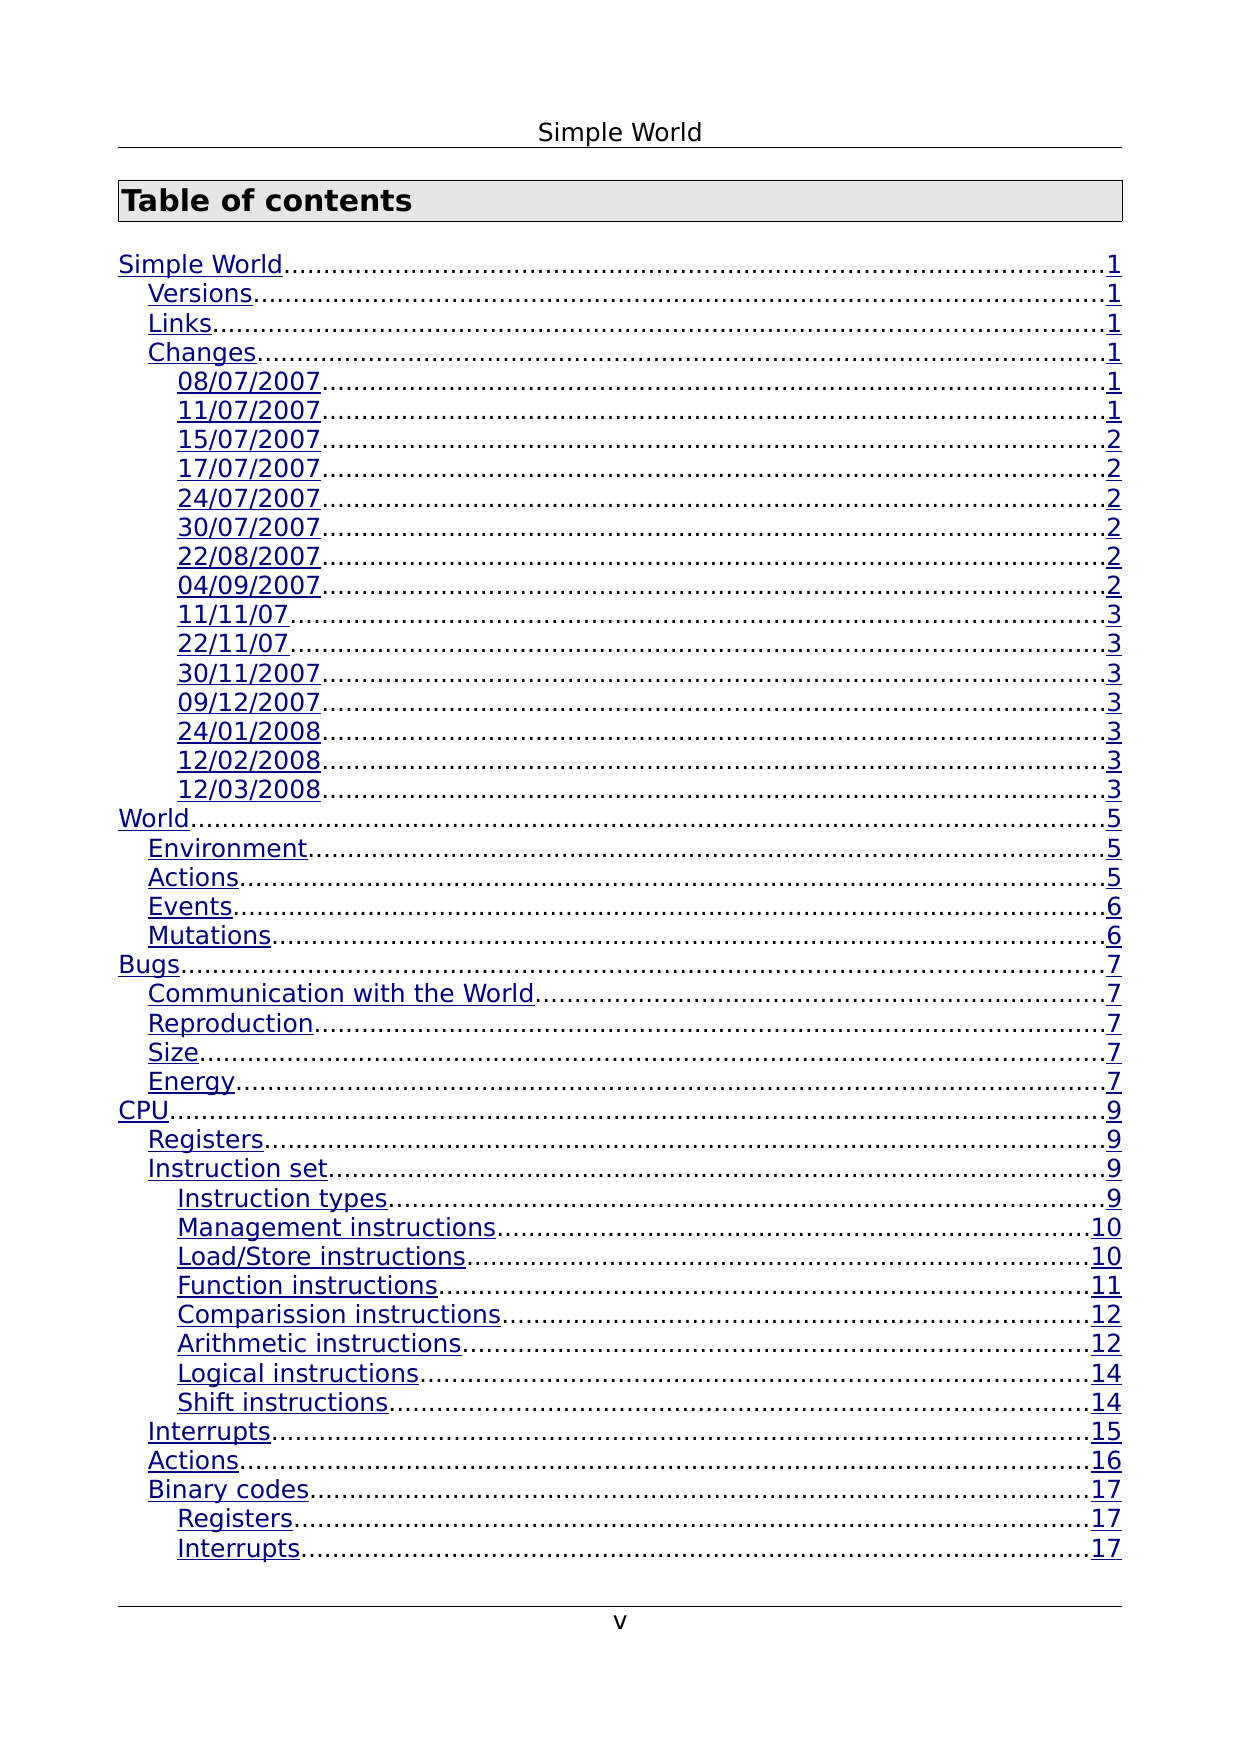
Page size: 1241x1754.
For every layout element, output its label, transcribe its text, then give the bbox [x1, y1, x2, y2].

text Changes 1 [148, 338, 1122, 367]
text Function instructions 11 [177, 1271, 1122, 1301]
title Table of contents [119, 181, 1122, 221]
text 04/09/2007 2 [177, 571, 1122, 601]
text 22/11/07 3 [177, 630, 1122, 659]
text 08/07/2007 1 [177, 367, 1122, 396]
text Reproduction 7 [148, 1009, 1122, 1038]
text Interrupts 15 [148, 1417, 1122, 1446]
text 17/07/2007 2 [177, 455, 1122, 484]
text 30/11/2007 3 [177, 659, 1122, 688]
text Actions 16 [148, 1446, 1122, 1476]
text 15/07/2007 2 [177, 426, 1122, 455]
text Mutations 6 [148, 921, 1122, 951]
text 24/01/2008 3 [177, 717, 1122, 746]
text Logical instructions 14 [177, 1359, 1122, 1388]
text Registers 17 [177, 1505, 1122, 1534]
text Bugs 7 [118, 951, 1122, 980]
text Size 7 [148, 1038, 1122, 1067]
text Communication with the World 7 [148, 980, 1122, 1009]
text Simple World 1 [118, 251, 1122, 280]
text Instruction types 9 [177, 1184, 1122, 1213]
text 30/07/2007 2 [177, 513, 1122, 542]
text Environment 5 [148, 834, 1122, 863]
text Arithmetic instructions 12 [177, 1330, 1122, 1359]
text World 5 [118, 805, 1122, 834]
text Registers 9 [148, 1126, 1122, 1155]
text CPU 9 [118, 1096, 1122, 1126]
text Actions 5 [148, 863, 1122, 892]
text Links 1 [148, 309, 1122, 338]
text Management instructions 10 [177, 1213, 1122, 1242]
text Load/Store instructions 10 [177, 1242, 1122, 1271]
text 11/07/2007 1 [177, 396, 1122, 426]
text 22/08/2007 2 [177, 542, 1122, 571]
text Events 6 [148, 892, 1122, 921]
text Interrupts 17 [177, 1534, 1122, 1563]
text Instruction set 9 [148, 1155, 1122, 1184]
text Versions 1 [148, 280, 1122, 309]
text 12/02/2008 3 [177, 746, 1122, 776]
text 12/03/2008 3 [177, 776, 1122, 805]
text Energy 7 [148, 1067, 1122, 1096]
text Binary codes 17 [148, 1476, 1122, 1505]
text 09/12/2007 3 [177, 688, 1122, 717]
text 24/07/2007 2 [177, 484, 1122, 513]
text Shift instructions 14 [177, 1388, 1122, 1417]
text Comparission instructions 12 [177, 1301, 1122, 1330]
text 11/11/07 3 [177, 601, 1122, 630]
